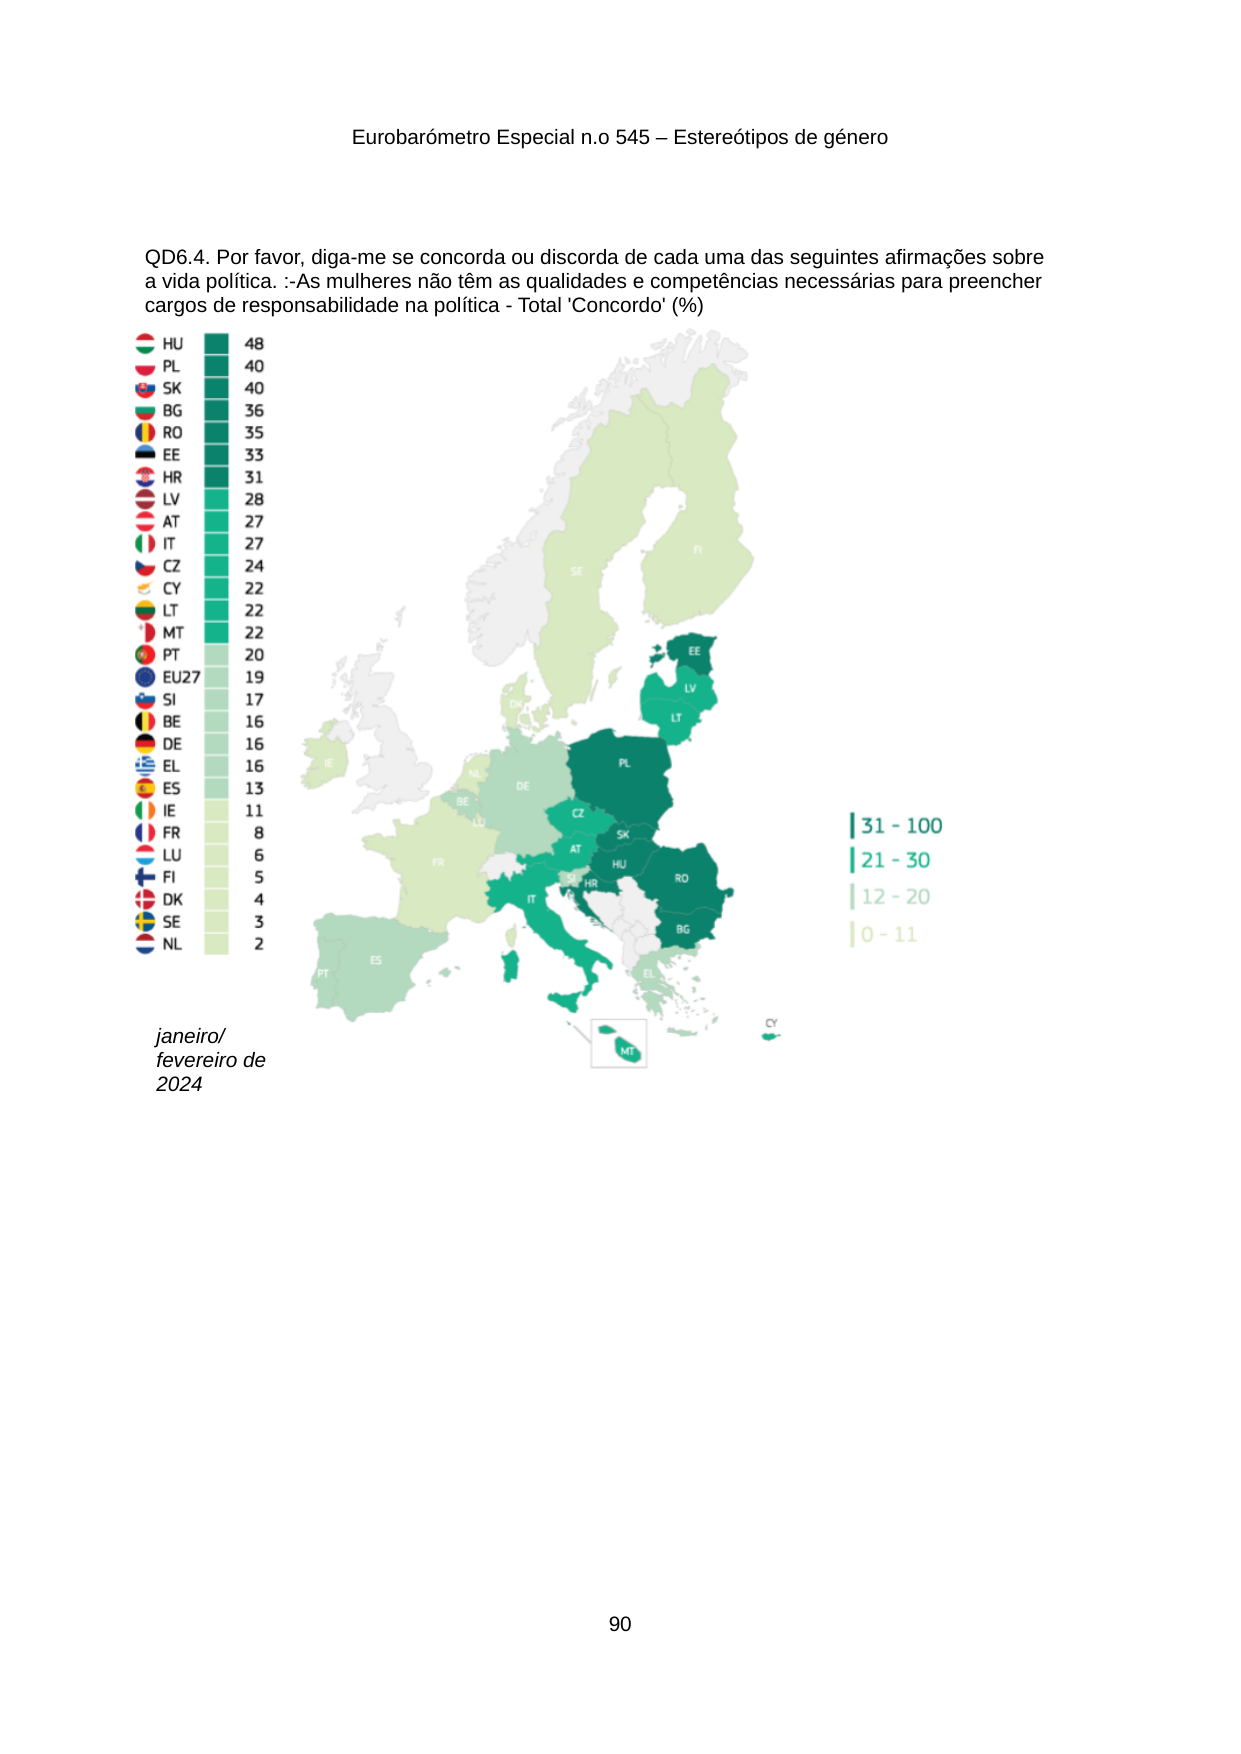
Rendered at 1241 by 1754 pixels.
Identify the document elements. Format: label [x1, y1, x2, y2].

picture [112, 319, 956, 1076]
